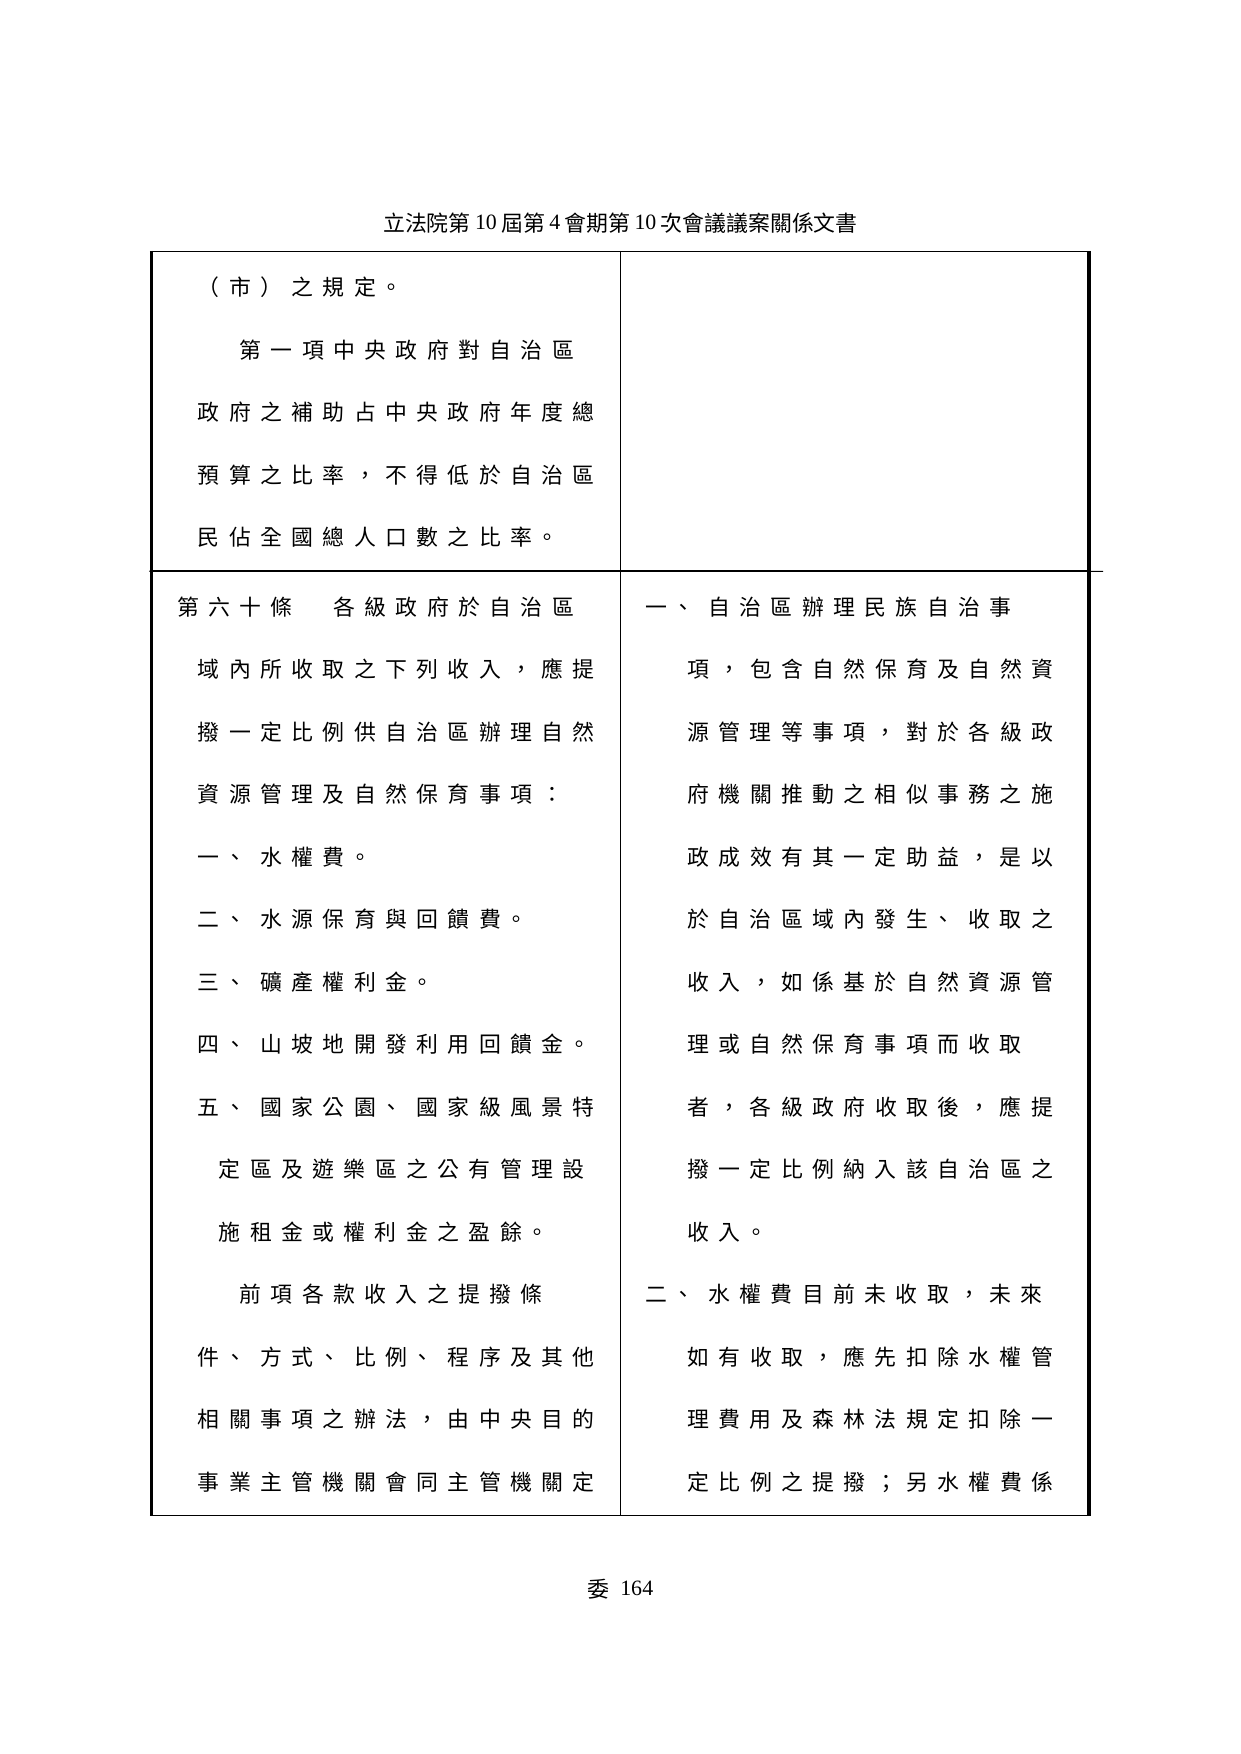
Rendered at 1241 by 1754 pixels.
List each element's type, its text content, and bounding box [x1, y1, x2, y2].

table_cell 一、自治區辦理民族自治事項，包含自然保育及自然資源管理等事項，對於各級政府機關推動之相似事務之施政成效有其一定助益，是以於自治區域內發生、收取之收入，如係基於自然資源管理或自然保育事項而收取者，各級政府收取後，應提撥一定比例納入該自治區之收入。 二、水權費目前未收取，未來如有收取，應先扣除水權管理費用及森林法規定扣除一定比例之提撥；另水權費係 [621, 572, 1087, 1514]
table_cell （市）之規定。 第一項中央政府對自治區政府之補助占中央政府年度總預算之比率，不得低於自治區民佔全國總人口數之比率。 [153, 252, 620, 570]
table_cell 第六十條 各級政府於自治區域內所收取之下列收入，應提撥一定比例供自治區辦理自然資源管理及自然保育事項： 一、水權費。 二、水源保育與回饋費。 三、礦產權利金。 四、山坡地開發利用回饋金。 五、國家公園、國家級風景特定區及遊樂區之公有管理設施租金或權利金之盈餘。 前項各款收入之提撥條件、方式、比例、程序及其他相關事項之辦法，由中央目的事業主管機關會同主管機關定 [153, 572, 620, 1514]
table_cell [621, 252, 1087, 570]
